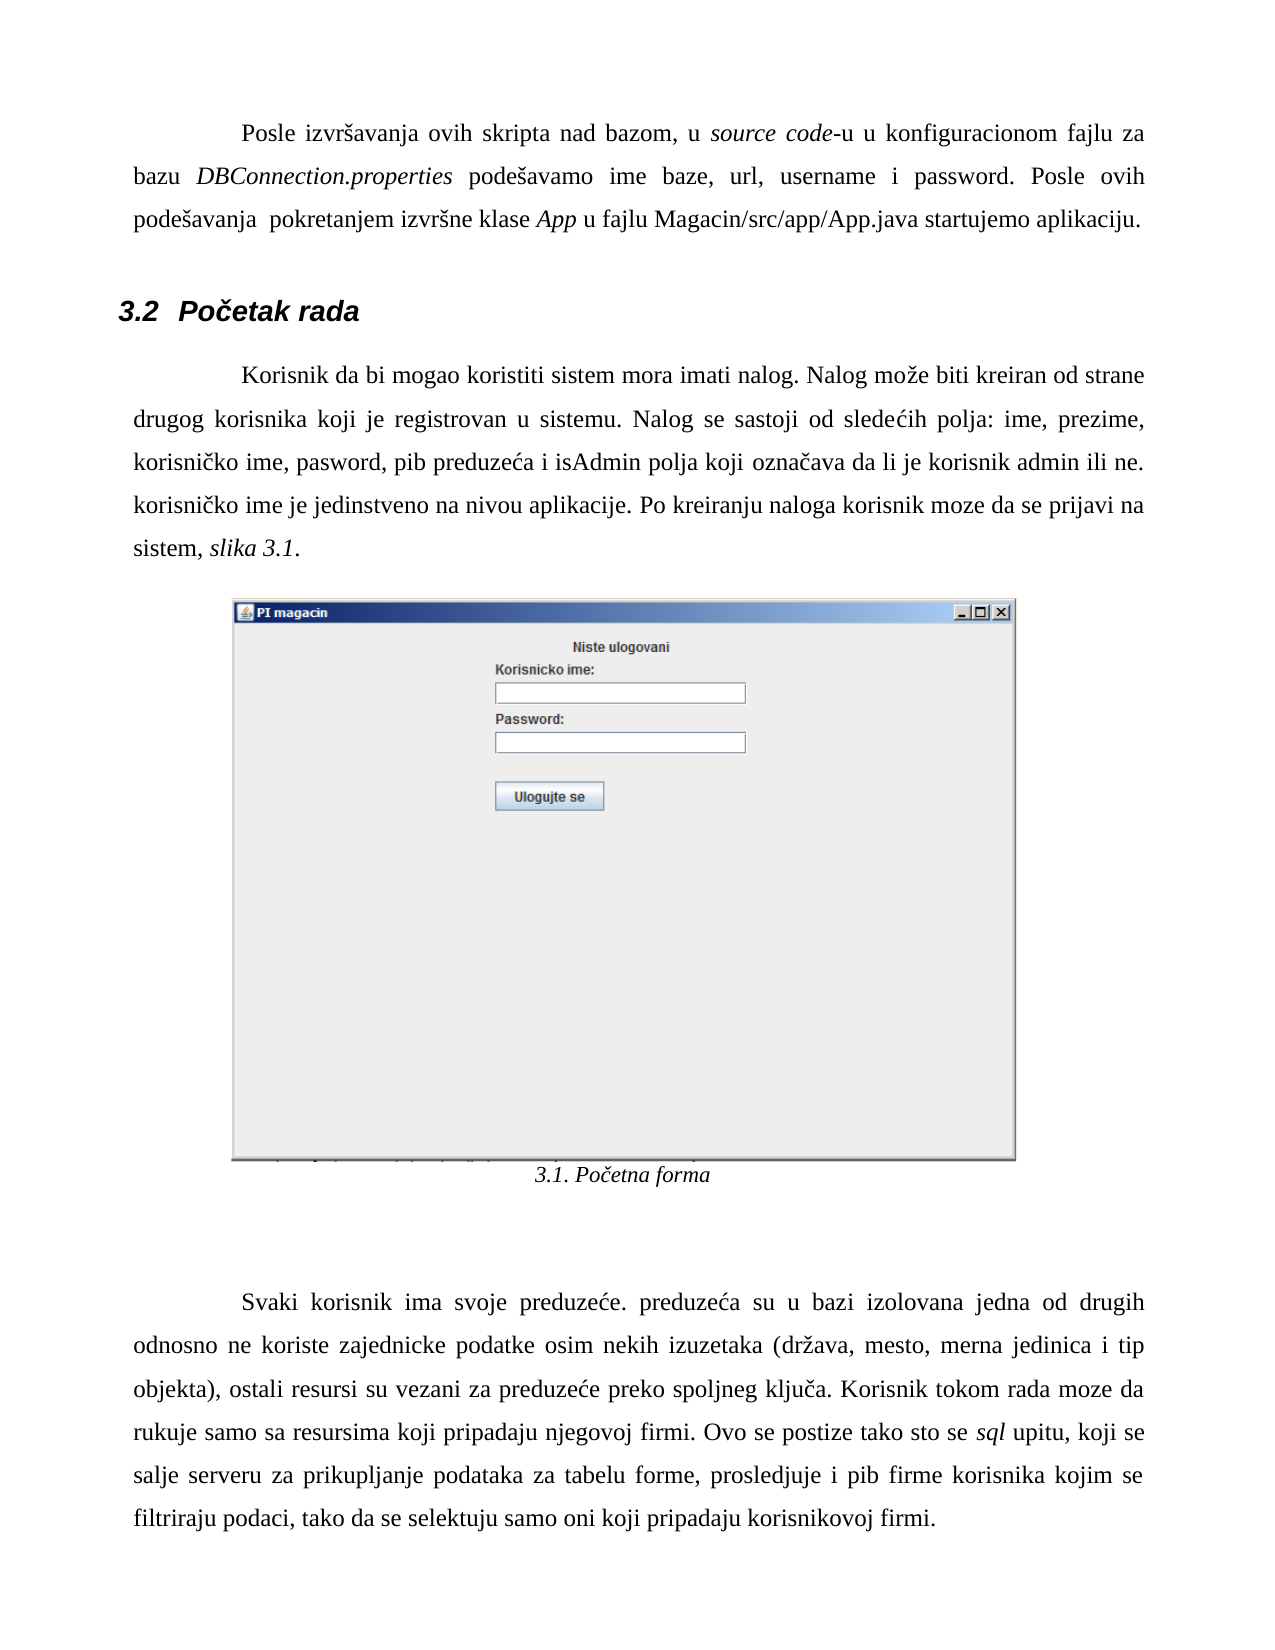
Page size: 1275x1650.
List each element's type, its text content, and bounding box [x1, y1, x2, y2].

picture [231, 598, 1017, 1162]
text Korisnik da bi mogao koristiti sistem mora imati nalog. Nalog može biti kreiran od strane drugog korisnika koji je registrovan u sistemu. Nalog se sastoji od sledećih polja: ime, prezime, korisničko ime, pasword, pib preduzeća i isAdmin polja koji označava da li je korisnik admin ili ne. korisničko ime je jedinstveno na nivou aplikacije. Po kreiranju naloga korisnik moze da se prijavi na sistem, slika 3.1. [133, 361, 1145, 562]
subtitle Početak rada [118, 293, 1157, 327]
text Svaki korisnik ima svoje preduzeće. preduzeća su u bazi izolovana jedna od drugih odnosno ne koriste zajednicke podatke osim nekih izuzetaka (država, mesto, merna jedinica i tip objekta), ostali resursi su vezani za preduzeće preko spoljneg ključa. Korisnik tokom rada moze da rukuje samo sa resursima koji pripadaju njegovoj firmi. Ovo se postize tako sto se sql upitu, koji se salje serveru za prikupljanje podataka za tabelu forme, prosledjuje i pib firme korisnika kojim se filtriraju podaci, tako da se selektuju samo oni koji pripadaju korisnikovoj firmi. [133, 1287, 1145, 1532]
text 3.1. Početna forma [231, 1162, 1016, 1188]
text Posle izvršavanja ovih skripta nad bazom, u source code-u u konfiguracionom fajlu za bazu DBConnection.properties podešavamo ime baze, url, username i password. Posle ovih podešavanja pokretanjem izvršne klase App u fajlu Magacin/src/app/App.java startujemo aplikaciju. [133, 118, 1145, 233]
